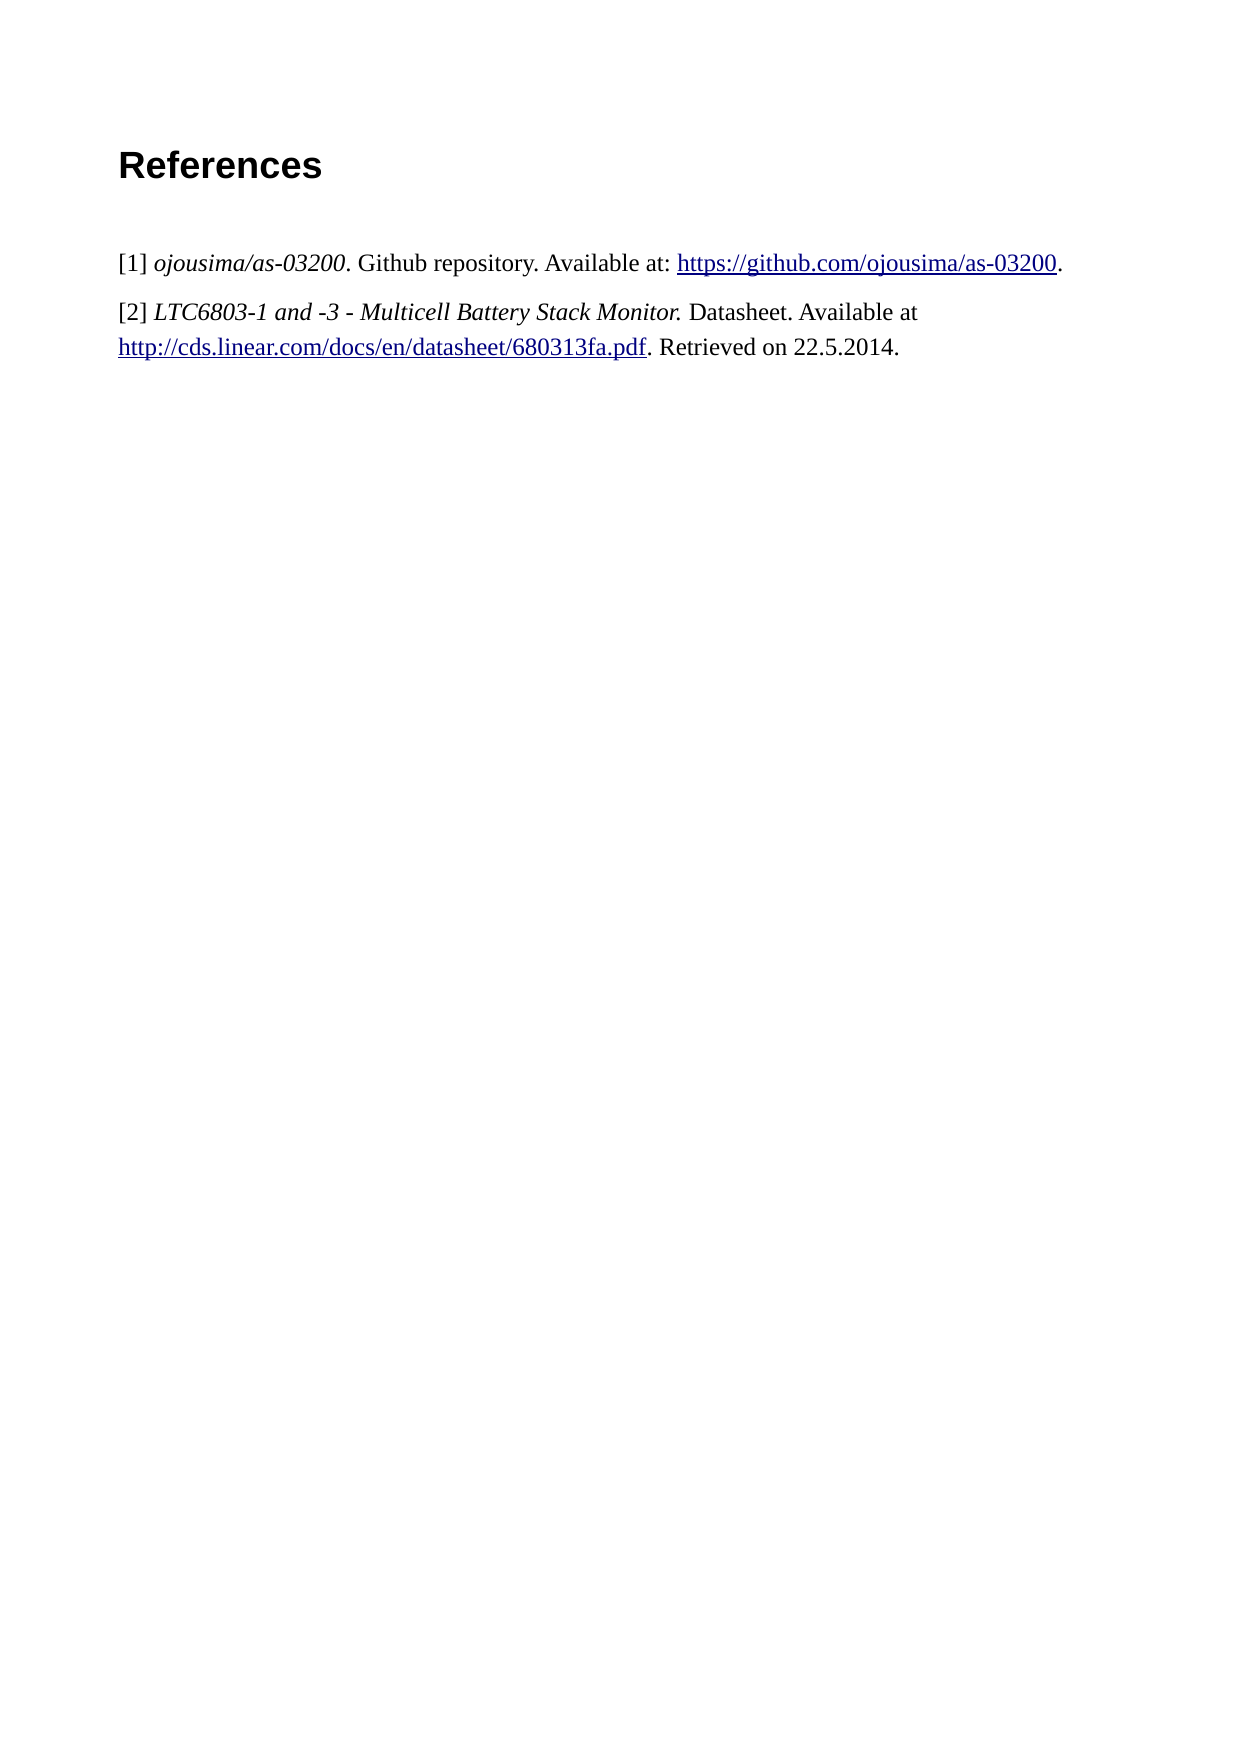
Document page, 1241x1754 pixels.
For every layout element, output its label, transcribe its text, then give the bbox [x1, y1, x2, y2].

text [2] LTC6803-1 and -3 - Multicell Battery Stack Monitor. Datasheet. Available at http://cds.linear.com/docs/en/datasheet/680313fa.pdf. Retrieved on 22.5.2014. [118, 297, 1122, 361]
subtitle References [118, 143, 1122, 187]
text [1] ojousima/as-03200. Github repository. Available at: https://github.com/ojousima/as-03200. [118, 248, 1122, 277]
